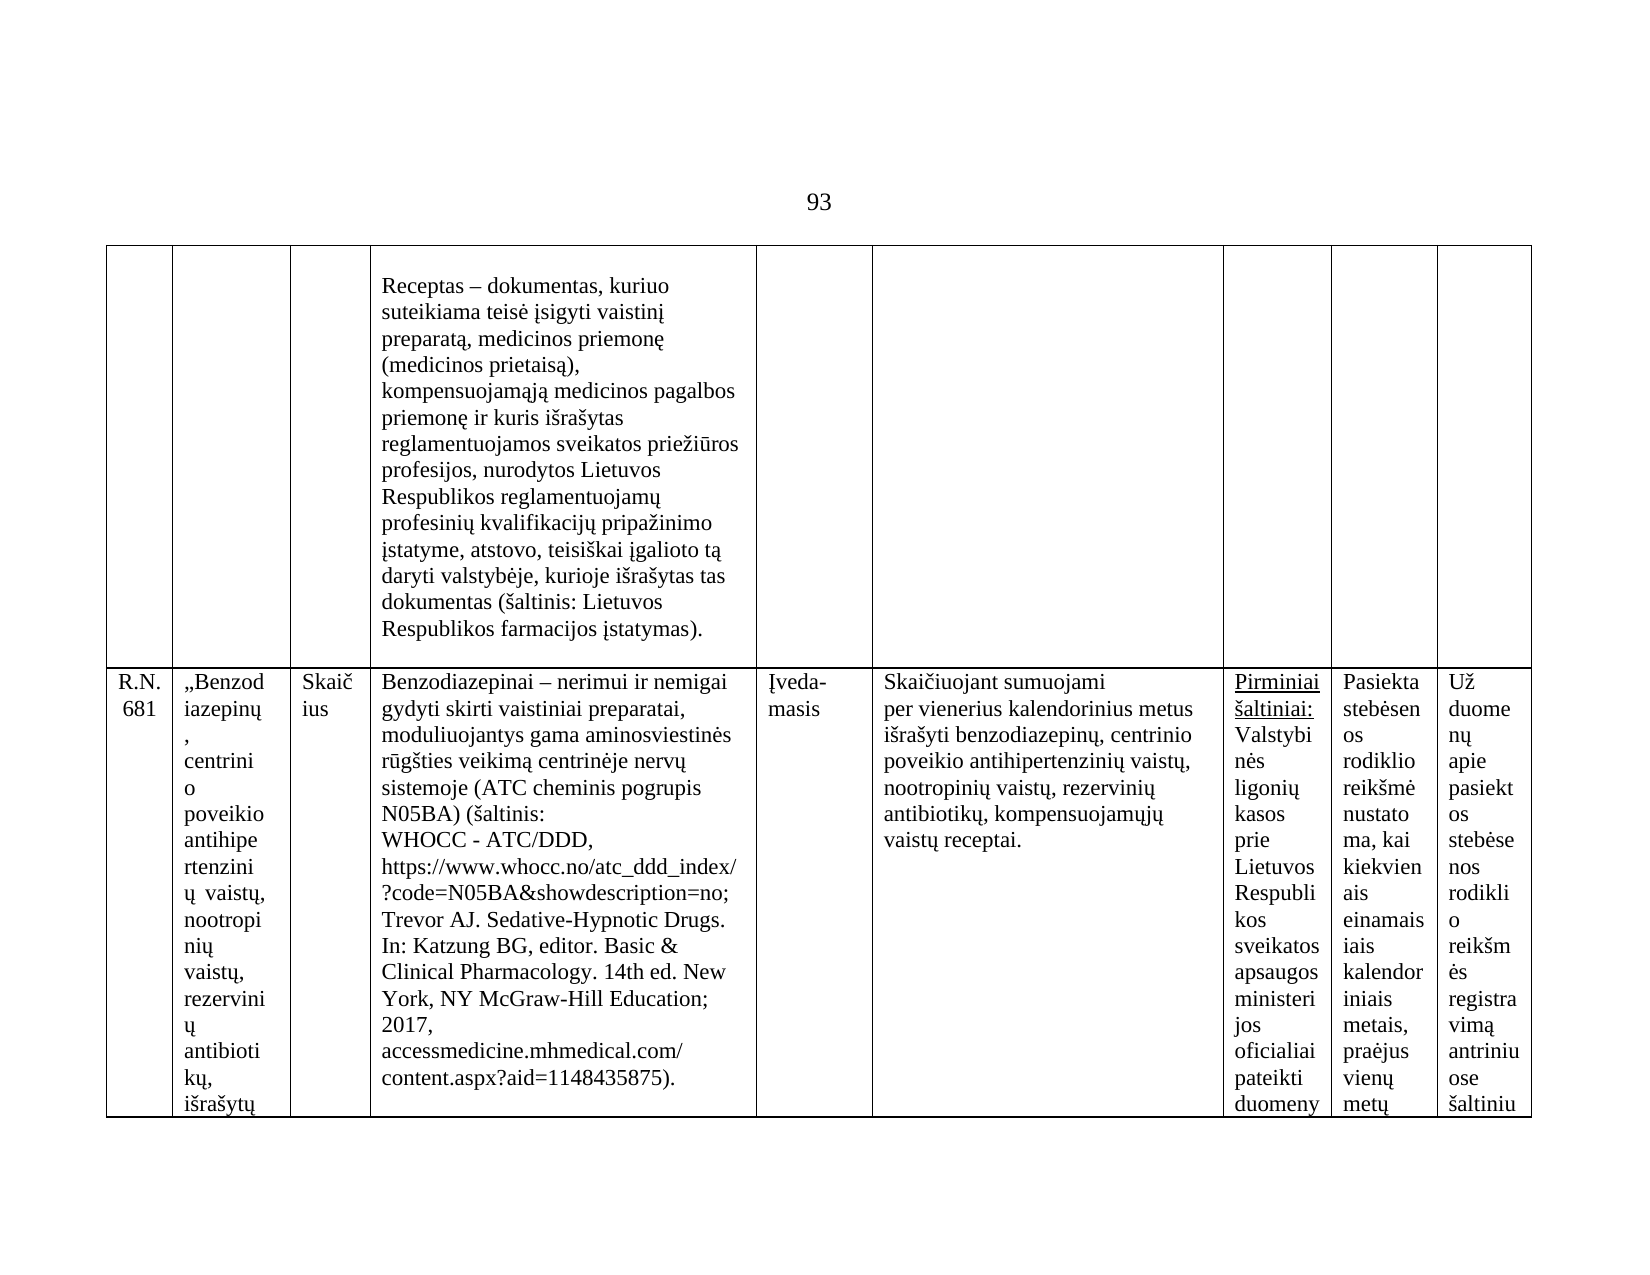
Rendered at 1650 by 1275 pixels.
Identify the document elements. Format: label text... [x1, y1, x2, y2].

table_cell [757, 246, 872, 667]
table_cell Įveda- masis [757, 669, 872, 1116]
table_cell Pasiekta stebėsenos rodiklio reikšmė nustatoma, kai kiekvienais einamaisiais kalendoriniais metais, praėjus vienų metų [1332, 669, 1437, 1116]
table_cell [291, 246, 370, 667]
table_cell [107, 246, 172, 667]
table_cell „Benzodiazepinų, centrinio poveikio antihipertenzinių vaistų, nootropinių vaistų, rezervinių antibiotikų, išrašytų [173, 669, 290, 1116]
table_cell [873, 246, 1223, 667]
table_cell Receptas – dokumentas, kuriuo suteikiama teisė įsigyti vaistinį preparatą, medicinos priemonę (medicinos prietaisą), kompensuojamąją medicinos pagalbos priemonę ir kuris išrašytas reglamentuojamos sveikatos priežiūros profesijos, nurodytos Lietuvos Respublikos reglamentuojamų profesinių kvalifikacijų pripažinimo įstatyme, atstovo, teisiškai įgalioto tą daryti valstybėje, kurioje išrašytas tas dokumentas (šaltinis: Lietuvos Respublikos farmacijos įstatymas). [371, 246, 756, 667]
table_cell Skaičiuojant sumuojami per vienerius kalendorinius metus išrašyti benzodiazepinų, centrinio poveikio antihipertenzinių vaistų, nootropinių vaistų, rezervinių antibiotikų, kompensuojamųjų vaistų receptai. [873, 669, 1223, 1116]
table_cell Už duomenų apie pasiektos stebėsenos rodiklio reikšmės registravimą antriniuose šaltiniu [1438, 669, 1531, 1116]
table_cell [1438, 246, 1531, 667]
table_cell [1332, 246, 1437, 667]
table_cell Pirminiai šaltiniai: Valstybinės ligonių kasos prie Lietuvos Respublikos sveikatos apsaugos ministerijos oficialiai pateikti duomeny [1224, 669, 1331, 1116]
table_cell [173, 246, 290, 667]
table_cell [1224, 246, 1331, 667]
table_cell R.N.681 [107, 669, 172, 1116]
table_cell Skaičius [291, 669, 370, 1116]
table_cell Benzodiazepinai – nerimui ir nemigai gydyti skirti vaistiniai preparatai, moduliuojantys gama aminosviestinės rūgšties veikimą centrinėje nervų sistemoje (ATC cheminis pogrupis N05BA) (šaltinis: WHOCC - ATC/DDD, https://www.whocc.no/atc_ddd_index/?code=N05BA&showdescription=no; Trevor AJ. Sedative-Hypnotic Drugs. In: Katzung BG, editor. Basic & Clinical Pharmacology. 14th ed. New York, NY McGraw-Hill Education; 2017, accessmedicine.mhmedical.com/content.aspx?aid=1148435875). [371, 669, 756, 1116]
